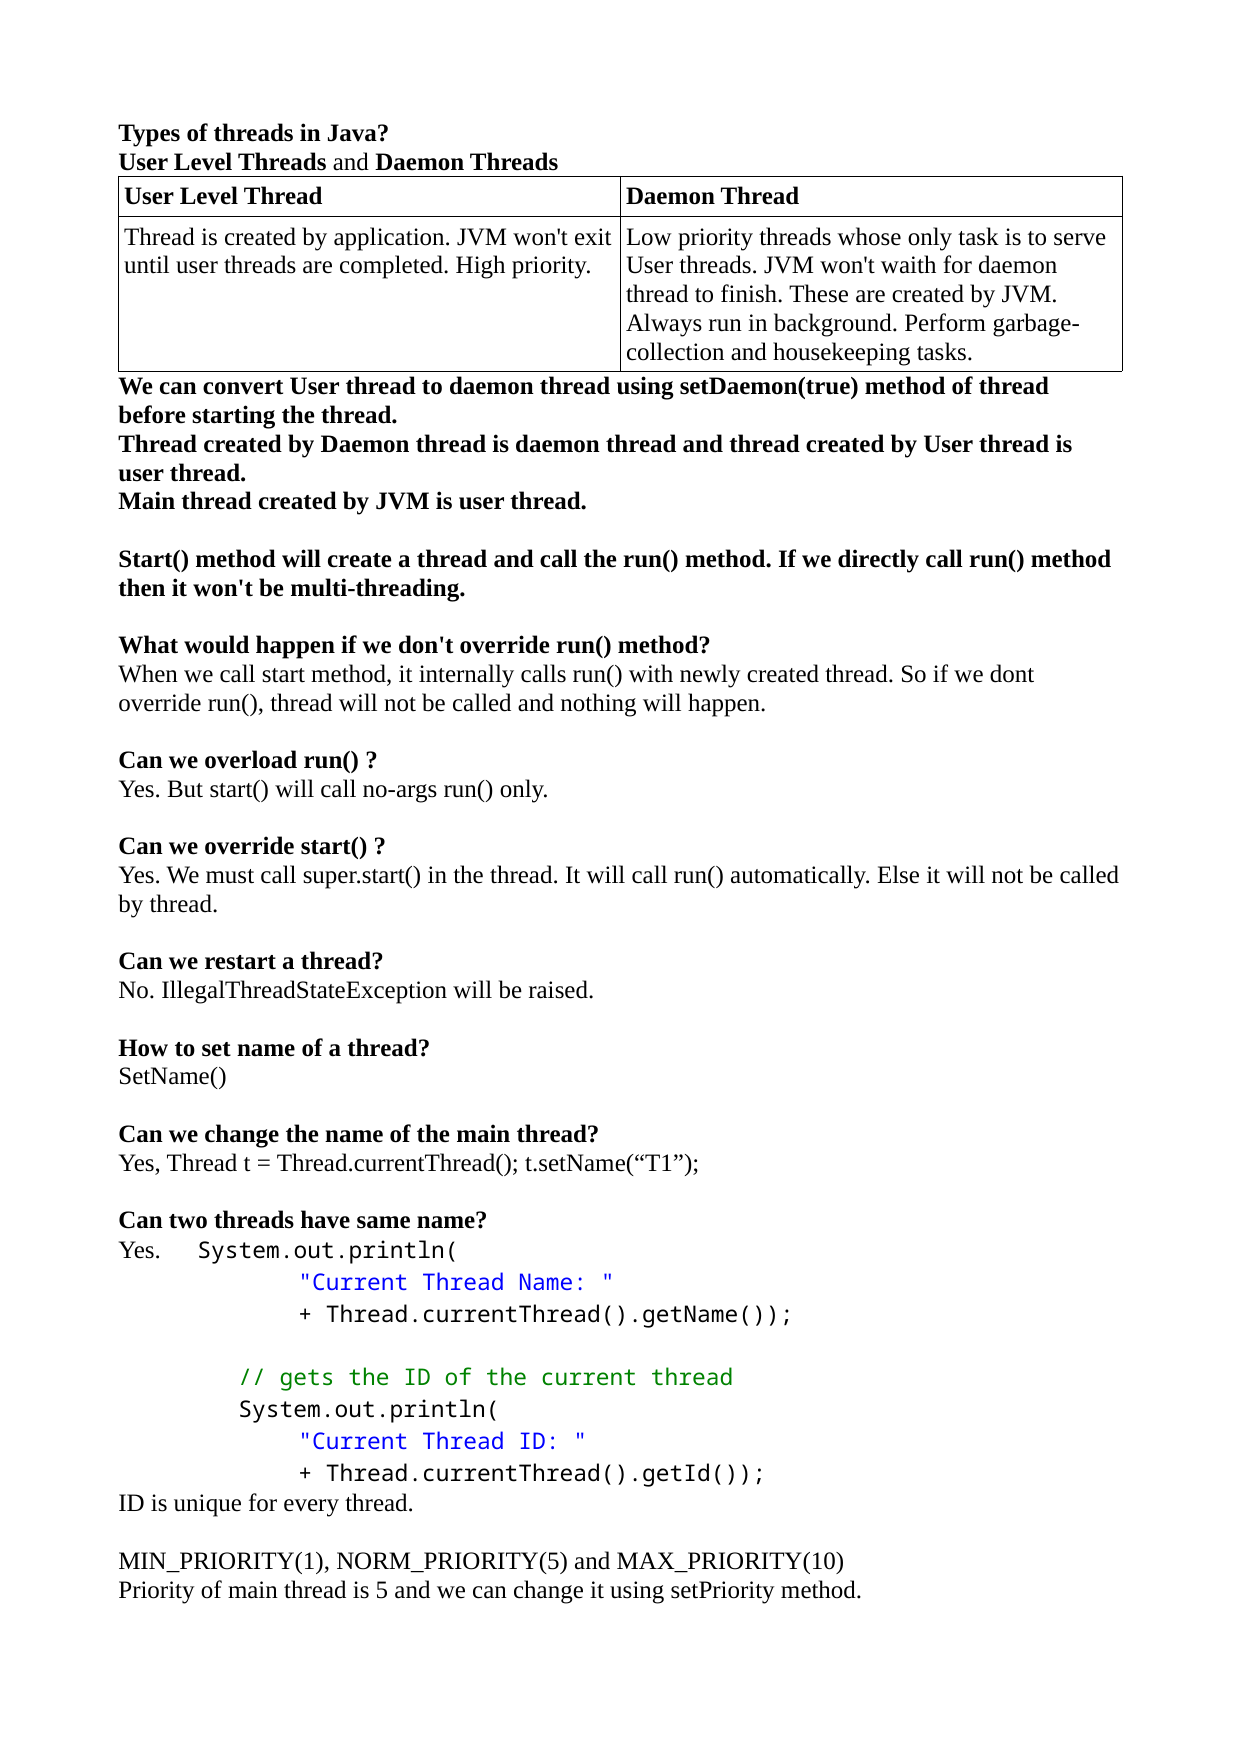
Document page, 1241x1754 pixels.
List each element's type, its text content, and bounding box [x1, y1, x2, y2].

text MIN_PRIORITY(1), NORM_PRIORITY(5) and MAX_PRIORITY(10) [118, 1546, 1122, 1575]
table_cell Thread is created by application. JVM won't exit until user threads are completed. High priority. [119, 217, 620, 371]
table_header Daemon Thread [621, 177, 1122, 216]
text Thread created by Daemon thread is daemon thread and thread created by User thread is user thread. [118, 429, 1122, 486]
text Start() method will create a thread and call the run() method. If we directly call run() method then it won't be multi-threading. [118, 544, 1122, 601]
text Yes, Thread t = Thread.currentThread(); t.setName(“T1”); [118, 1148, 1122, 1176]
text System.out.println( [118, 1393, 1122, 1424]
text Types of threads in Java? [118, 118, 1122, 147]
text We can convert User thread to daemon thread using setDaemon(true) method of thread before starting the thread. [118, 372, 1122, 429]
text User Level Threads and Daemon Threads [118, 147, 1122, 176]
text "Current Thread Name: " [118, 1266, 1122, 1298]
text Main thread created by JVM is user thread. [118, 486, 1122, 515]
text Can we override start() ? [118, 831, 1122, 860]
table_header User Level Thread [119, 177, 620, 216]
text Yes. But start() will call no-args run() only. [118, 774, 1122, 803]
text "Current Thread ID: " [118, 1424, 1122, 1457]
text Priority of main thread is 5 and we can change it using setPriority method. [118, 1575, 1122, 1603]
text ID is unique for every thread. [118, 1488, 1122, 1517]
text Yes. System.out.println( [118, 1234, 1122, 1266]
text + Thread.currentThread().getName()); [118, 1298, 1122, 1330]
text // gets the ID of the current thread [118, 1361, 1122, 1393]
text + Thread.currentThread().getId()); [118, 1457, 1122, 1488]
text Can two threads have same name? [118, 1205, 1122, 1234]
table_cell Low priority threads whose only task is to serve User threads. JVM won't waith for daemon thread to finish. These are created by JVM. Always run in background. Perform garbage-collection and housekeeping tasks. [621, 217, 1122, 371]
text How to set name of a thread? [118, 1033, 1122, 1061]
text Can we overload run() ? [118, 745, 1122, 774]
text What would happen if we don't override run() method? [118, 630, 1122, 659]
text Can we change the name of the main thread? [118, 1119, 1122, 1148]
text Yes. We must call super.start() in the thread. It will call run() automatically. Else it will not be called by thread. [118, 860, 1122, 918]
text When we call start method, it internally calls run() with newly created thread. So if we dont override run(), thread will not be called and nothing will happen. [118, 659, 1122, 716]
text SetName() [118, 1061, 1122, 1090]
text Can we restart a thread? No. IllegalThreadStateException will be raised. [118, 946, 1122, 1004]
